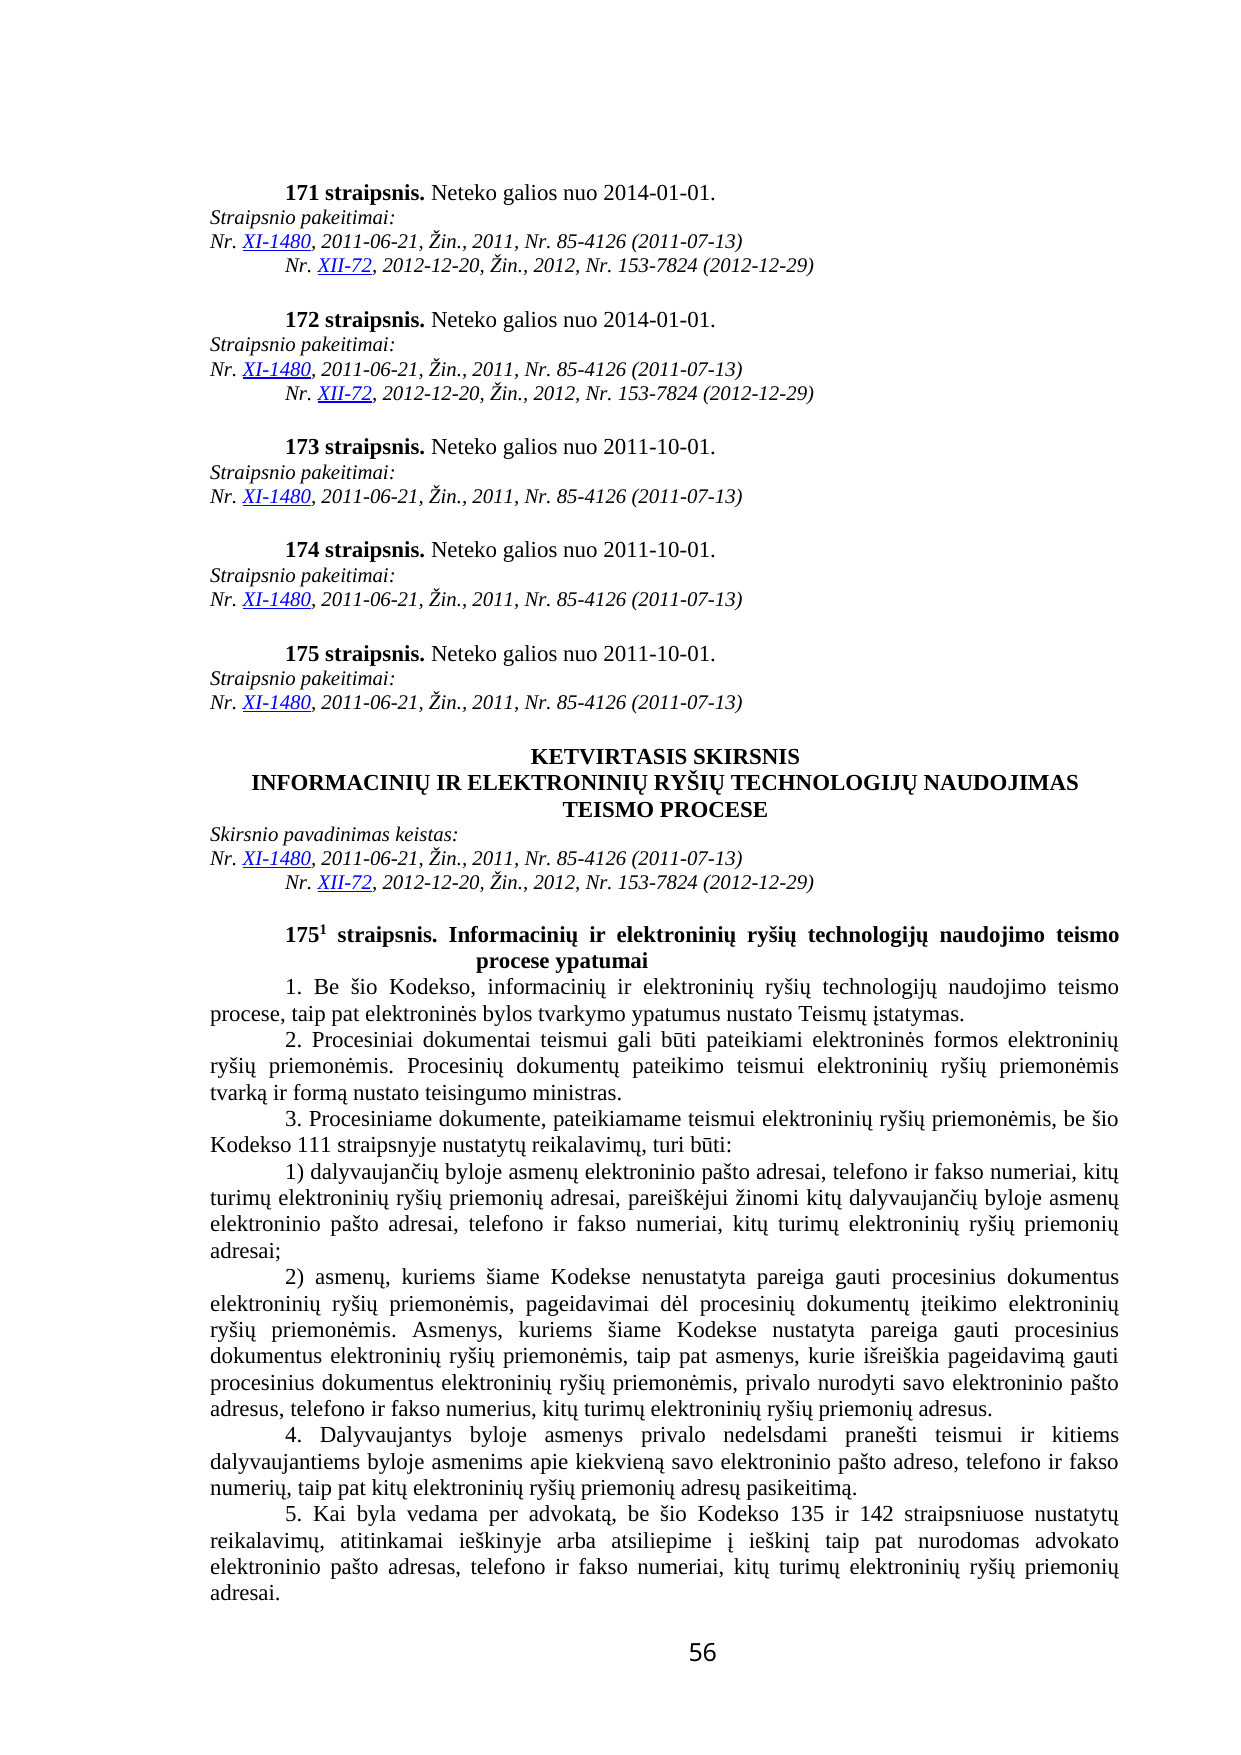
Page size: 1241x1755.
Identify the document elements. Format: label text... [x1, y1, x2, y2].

text 171 straipsnis. Neteko galios nuo 2014-01-01. [210, 179, 1120, 205]
text 1. Be šio Kodekso, informacinių ir elektroninių ryšių technologijų naudojimo teismo procese, taip pat elektroninės bylos tvarkymo ypatumus nustato Teismų įstatymas. [210, 973, 1120, 1026]
text Nr. XI-1480, 2011-06-21, Žin., 2011, Nr. 85-4126 (2011-07-13) [210, 846, 1120, 870]
text 3. Procesiniame dokumente, pateikiamame teismui elektroninių ryšių priemonėmis, be šio Kodekso 111 straipsnyje nustatytų reikalavimų, turi būti: [210, 1105, 1120, 1158]
text 4. Dalyvaujantys byloje asmenys privalo nedelsdami pranešti teismui ir kitiems dalyvaujantiems byloje asmenims apie kiekvieną savo elektroninio pašto adreso, telefono ir fakso numerių, taip pat kitų elektroninių ryšių priemonių adresų pasikeitimą. [210, 1421, 1120, 1500]
text Straipsnio pakeitimai: [210, 332, 1120, 356]
text Nr. XII-72, 2012-12-20, Žin., 2012, Nr. 153-7824 (2012-12-29) [210, 253, 1120, 277]
text 1) dalyvaujančių byloje asmenų elektroninio pašto adresai, telefono ir fakso numeriai, kitų turimų elektroninių ryšių priemonių adresai, pareiškėjui žinomi kitų dalyvaujančių byloje asmenų elektroninio pašto adresai, telefono ir fakso numeriai, kitų turimų elektroninių ryšių priemonių adresai; [210, 1158, 1120, 1263]
text Straipsnio pakeitimai: [210, 205, 1120, 229]
text Nr. XI-1480, 2011-06-21, Žin., 2011, Nr. 85-4126 (2011-07-13) [210, 356, 1120, 381]
text Skirsnio pavadinimas keistas: [210, 822, 1120, 846]
text Nr. XII-72, 2012-12-20, Žin., 2012, Nr. 153-7824 (2012-12-29) [210, 870, 1120, 894]
text 172 straipsnis. Neteko galios nuo 2014-01-01. [210, 306, 1120, 332]
text 173 straipsnis. Neteko galios nuo 2011-10-01. [210, 433, 1120, 460]
text 2) asmenų, kuriems šiame Kodekse nenustatyta pareiga gauti procesinius dokumentus elektroninių ryšių priemonėmis, pageidavimai dėl procesinių dokumentų įteikimo elektroninių ryšių priemonėmis. Asmenys, kuriems šiame Kodekse nustatyta pareiga gauti procesinius dokumentus elektroninių ryšių priemonėmis, taip pat asmenys, kurie išreiškia pageidavimą gauti procesinius dokumentus elektroninių ryšių priemonėmis, privalo nurodyti savo elektroninio pašto adresus, telefono ir fakso numerius, kitų turimų elektroninių ryšių priemonių adresus. [210, 1263, 1120, 1421]
subtitle INFORMACINIŲ IR ELEKTRONINIŲ RYŠIŲ TECHNOLOGIJŲ NAUDOJIMAS TEISMO PROCESE [210, 769, 1120, 822]
text Nr. XI-1480, 2011-06-21, Žin., 2011, Nr. 85-4126 (2011-07-13) [210, 690, 1120, 714]
text 1751 straipsnis. Informacinių ir elektroninių ryšių technologijų naudojimo teismo procese ypatumai [285, 921, 1120, 973]
text Nr. XII-72, 2012-12-20, Žin., 2012, Nr. 153-7824 (2012-12-29) [210, 381, 1120, 404]
text 2. Procesiniai dokumentai teismui gali būti pateikiami elektroninės formos elektroninių ryšių priemonėmis. Procesinių dokumentų pateikimo teismui elektroninių ryšių priemonėmis tvarką ir formą nustato teisingumo ministras. [210, 1026, 1120, 1105]
text 5. Kai byla vedama per advokatą, be šio Kodekso 135 ir 142 straipsniuose nustatytų reikalavimų, atitinkamai ieškinyje arba atsiliepime į ieškinį taip pat nurodomas advokato elektroninio pašto adresas, telefono ir fakso numeriai, kitų turimų elektroninių ryšių priemonių adresai. [210, 1500, 1120, 1606]
subtitle Ketvirtasis skirsnis [210, 743, 1120, 769]
text 174 straipsnis. Neteko galios nuo 2011-10-01. [210, 537, 1120, 563]
text Nr. XI-1480, 2011-06-21, Žin., 2011, Nr. 85-4126 (2011-07-13) [210, 484, 1120, 508]
text Straipsnio pakeitimai: [210, 563, 1120, 587]
text Straipsnio pakeitimai: [210, 460, 1120, 484]
text Straipsnio pakeitimai: [210, 666, 1120, 690]
text Nr. XI-1480, 2011-06-21, Žin., 2011, Nr. 85-4126 (2011-07-13) [210, 587, 1120, 611]
text Nr. XI-1480, 2011-06-21, Žin., 2011, Nr. 85-4126 (2011-07-13) [210, 229, 1120, 253]
text 175 straipsnis. Neteko galios nuo 2011-10-01. [210, 640, 1120, 666]
